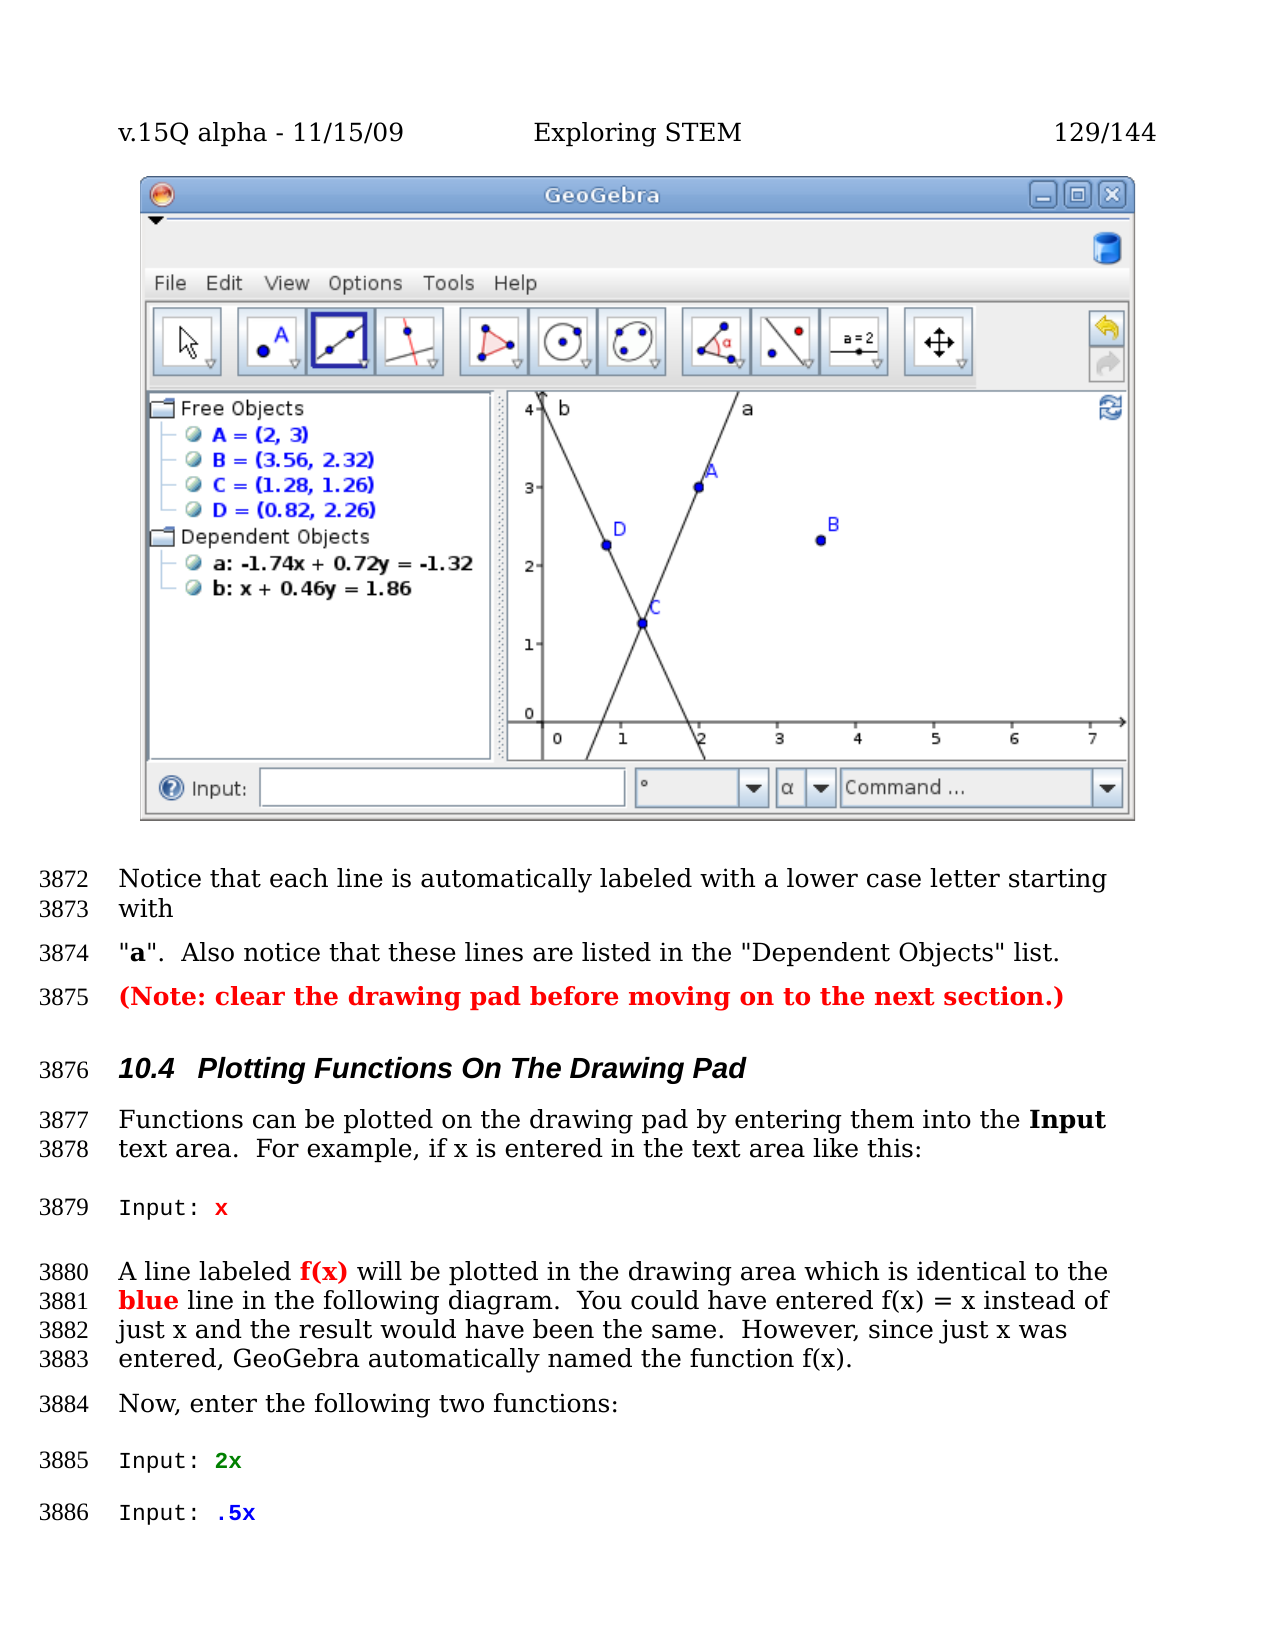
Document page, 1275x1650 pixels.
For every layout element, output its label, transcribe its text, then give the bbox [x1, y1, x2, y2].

text Input: 2x [118, 1450, 1157, 1476]
subtitle Plotting Functions On The Drawing Pad [118, 1051, 1157, 1084]
picture [140, 176, 1136, 821]
text Input: x [118, 1196, 1157, 1222]
text "a". Also notice that these lines are listed in the "Dependent Objects" list. [118, 938, 1157, 967]
text Functions can be plotted on the drawing pad by entering them into the Input text area. For example, if x is entered in the text area like this: [118, 1105, 1157, 1164]
text Input: .5x [118, 1502, 1157, 1528]
text Notice that each line is automatically labeled with a lower case letter starting with [118, 865, 1157, 923]
text A line labeled f(x) will be plotted in the drawing area which is identical to the blue line in the following diagram. You could have entered f(x) = x instead of just x and the result would have been the same. However, since just x was entered, GeoGebra automatically named the function f(x). [118, 1257, 1157, 1374]
text (Note: clear the drawing pad before moving on to the next section.) [118, 982, 1157, 1012]
text Now, enter the following two functions: [118, 1389, 1157, 1418]
